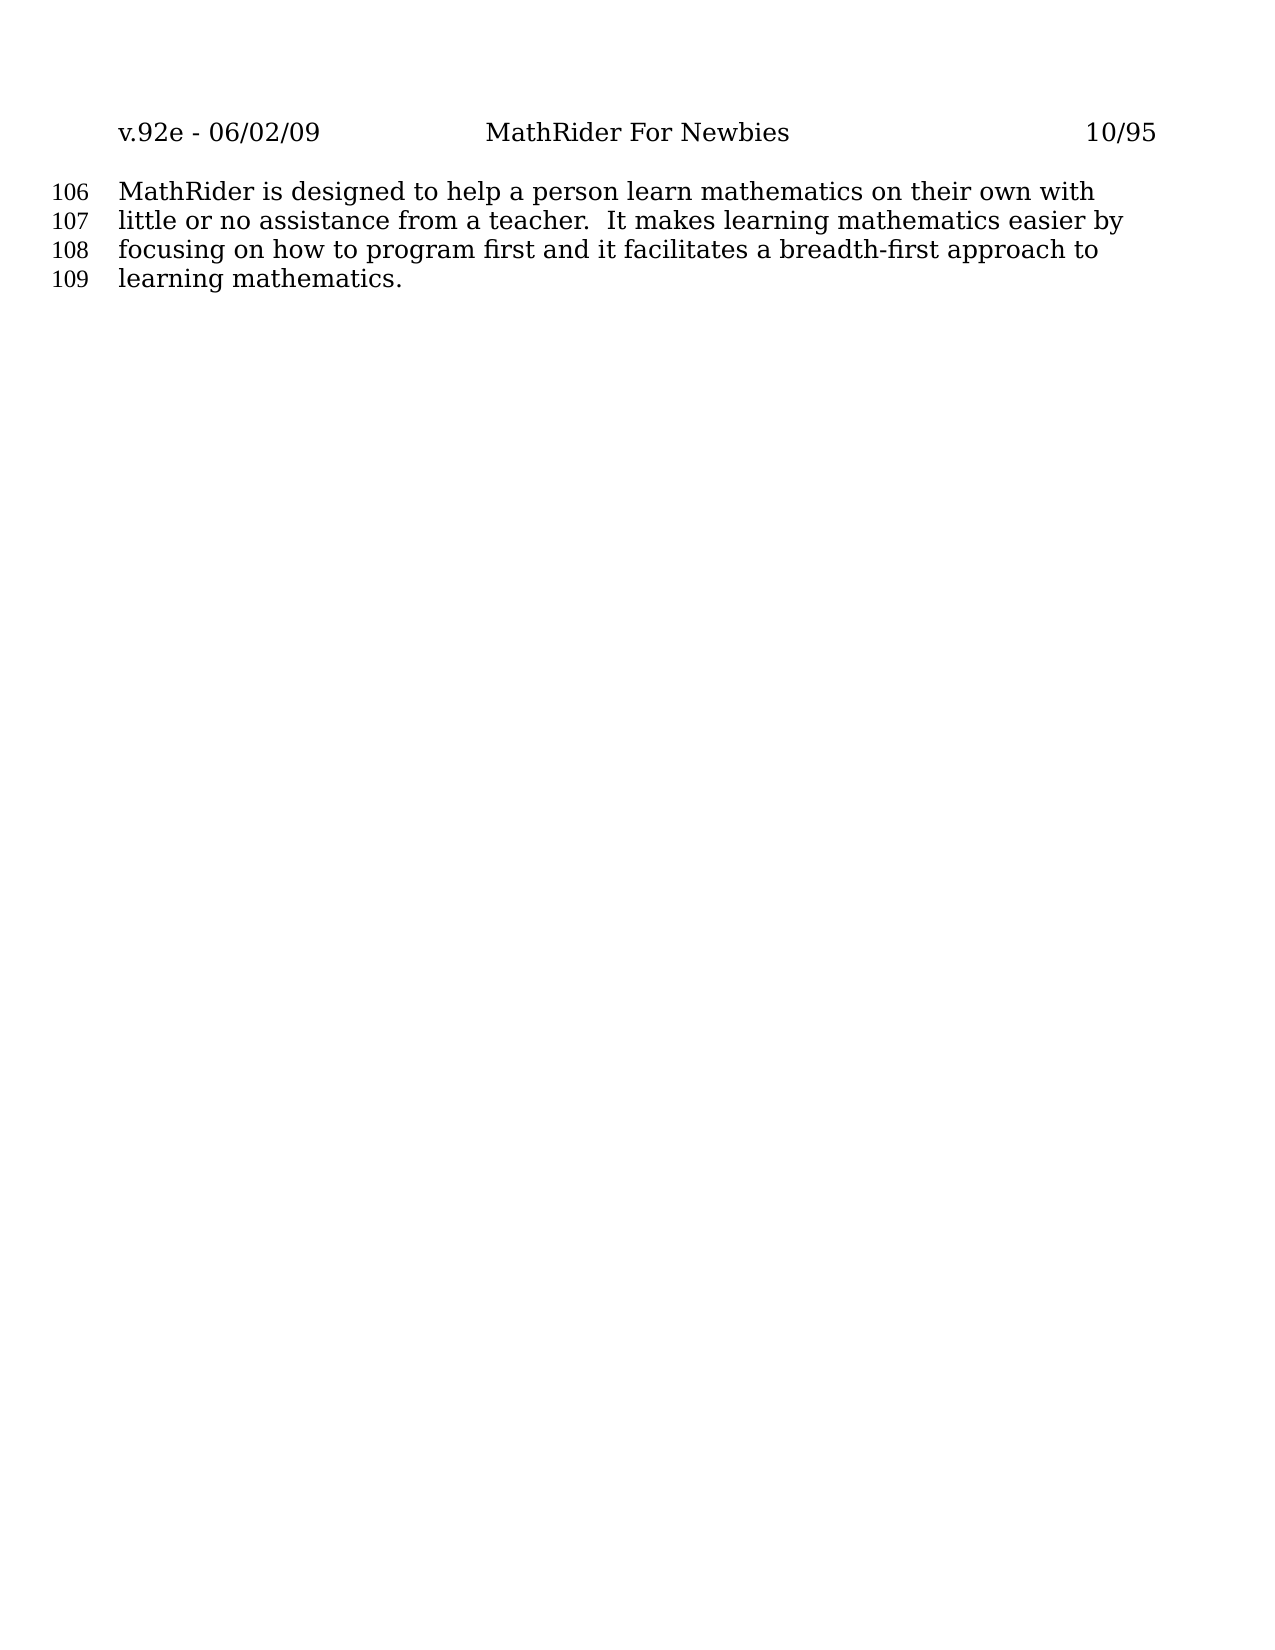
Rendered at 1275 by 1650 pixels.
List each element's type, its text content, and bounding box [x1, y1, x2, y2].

text MathRider is designed to help a person learn mathematics on their own with little or no assistance from a teacher. It makes learning mathematics easier by focusing on how to program first and it facilitates a breadth-first approach to learning mathematics. [118, 177, 1157, 293]
